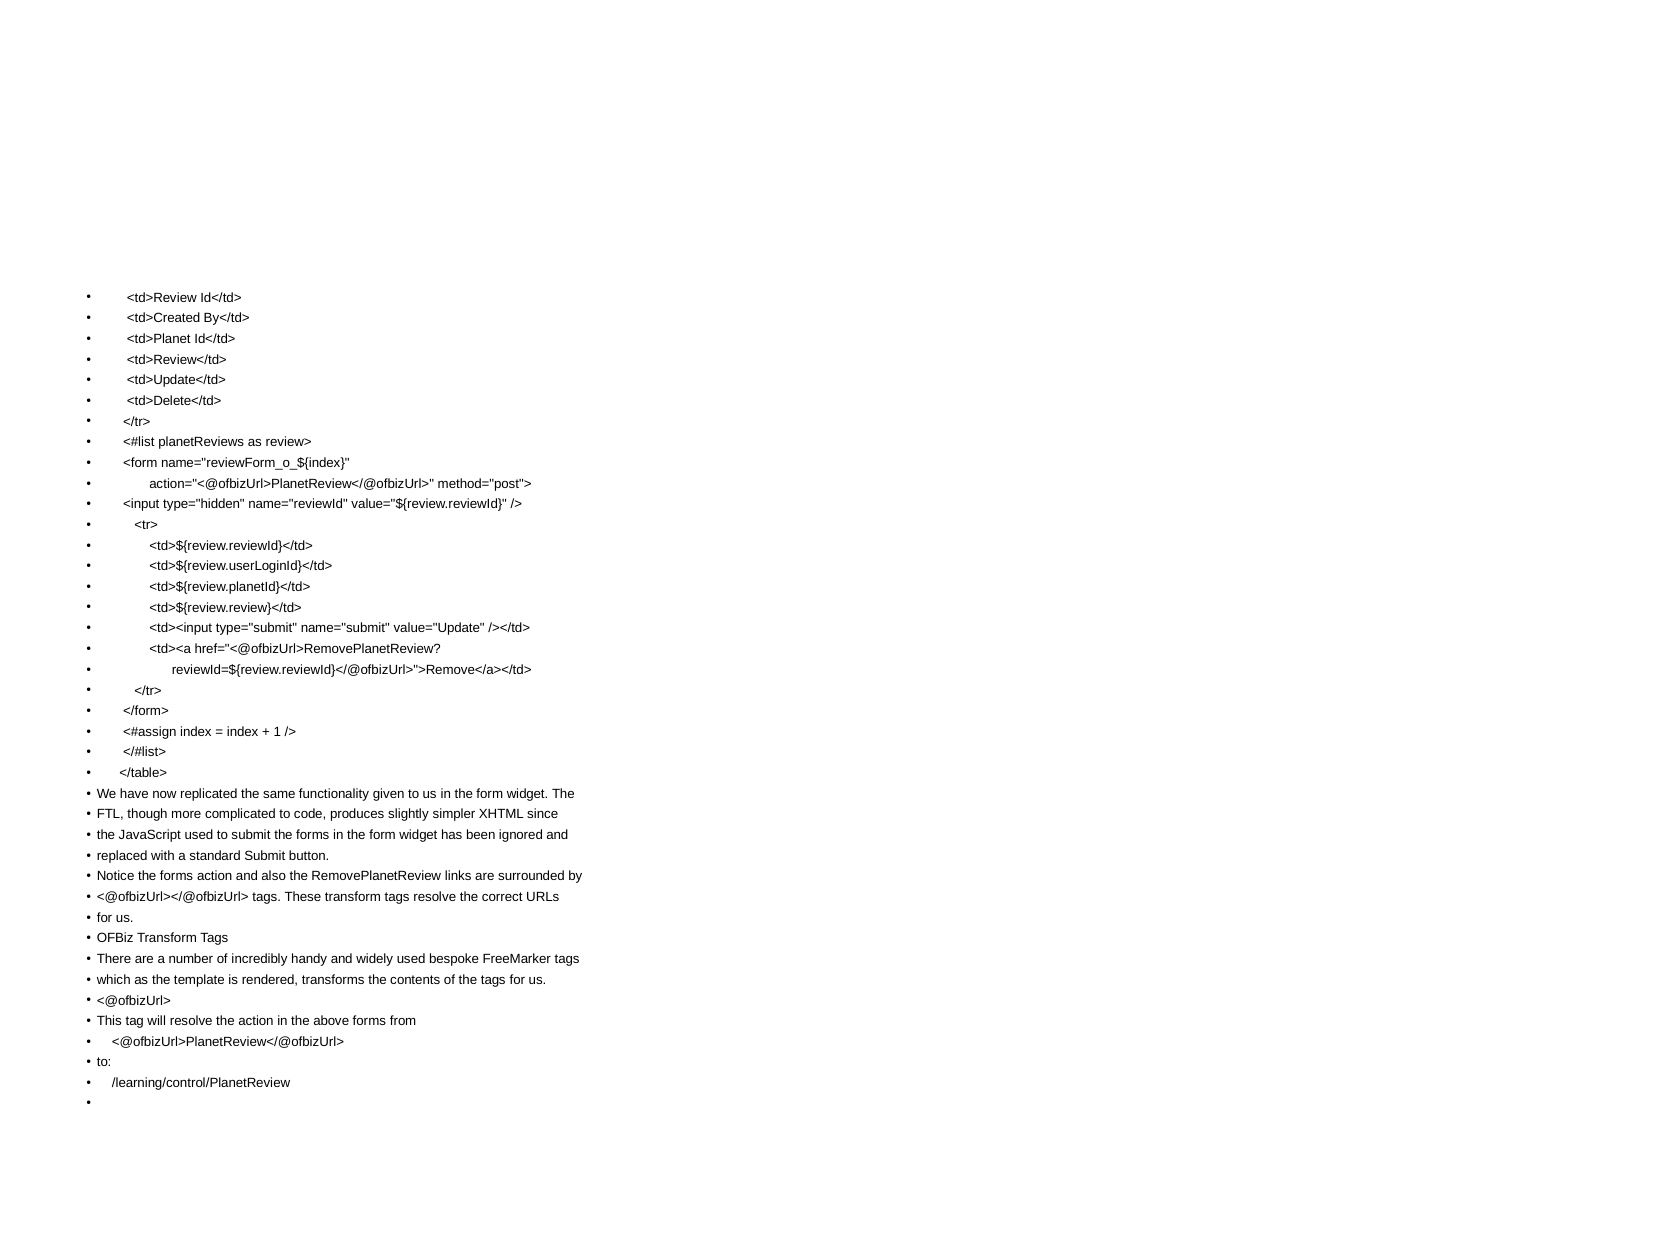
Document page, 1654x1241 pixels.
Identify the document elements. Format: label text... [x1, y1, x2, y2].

list <td>Review Id</td> <td>Created By</td> <td>Planet Id</td> <td>Review</td> <td>Update</td> <td>Delete</td> </tr> <#list planetReviews as review> <form name="reviewForm_o_${index}" action="<@ofbizUrl>PlanetReview</@ofbizUrl>" method="post"> <input type="hidden" name="reviewId" value="${review.reviewId}" /> <tr> <td>${review.reviewId}</td> <td>${review.userLoginId}</td> <td>${review.planetId}</td> <td>${review.review}</td> <td><input type="submit" name="submit" value="Update" /></td> <td><a href="<@ofbizUrl>RemovePlanetReview? reviewId=${review.reviewId}</@ofbizUrl>">Remove</a></td> </tr> </form> <#assign index = index + 1 /> </#list> </table> We have now replicated the same functionality given to us in the form widget. The FTL, though more complicated to code, produces slightly simpler XHTML since the JavaScript used to submit the forms in the form widget has been ignored and replaced with a standard Submit button. Notice the forms action and also the RemovePlanetReview links are surrounded by <@ofbizUrl></@ofbizUrl> tags. These transform tags resolve the correct URLs for us. OFBiz Transform Tags There are a number of incredibly handy and widely used bespoke FreeMarker tags which as the template is rendered, transforms the contents of the tags for us. <@ofbizUrl> This tag will resolve the action in the above forms from <@ofbizUrl>PlanetReview</@ofbizUrl> to: /learning/control/PlanetReview [82, 290, 1571, 1109]
